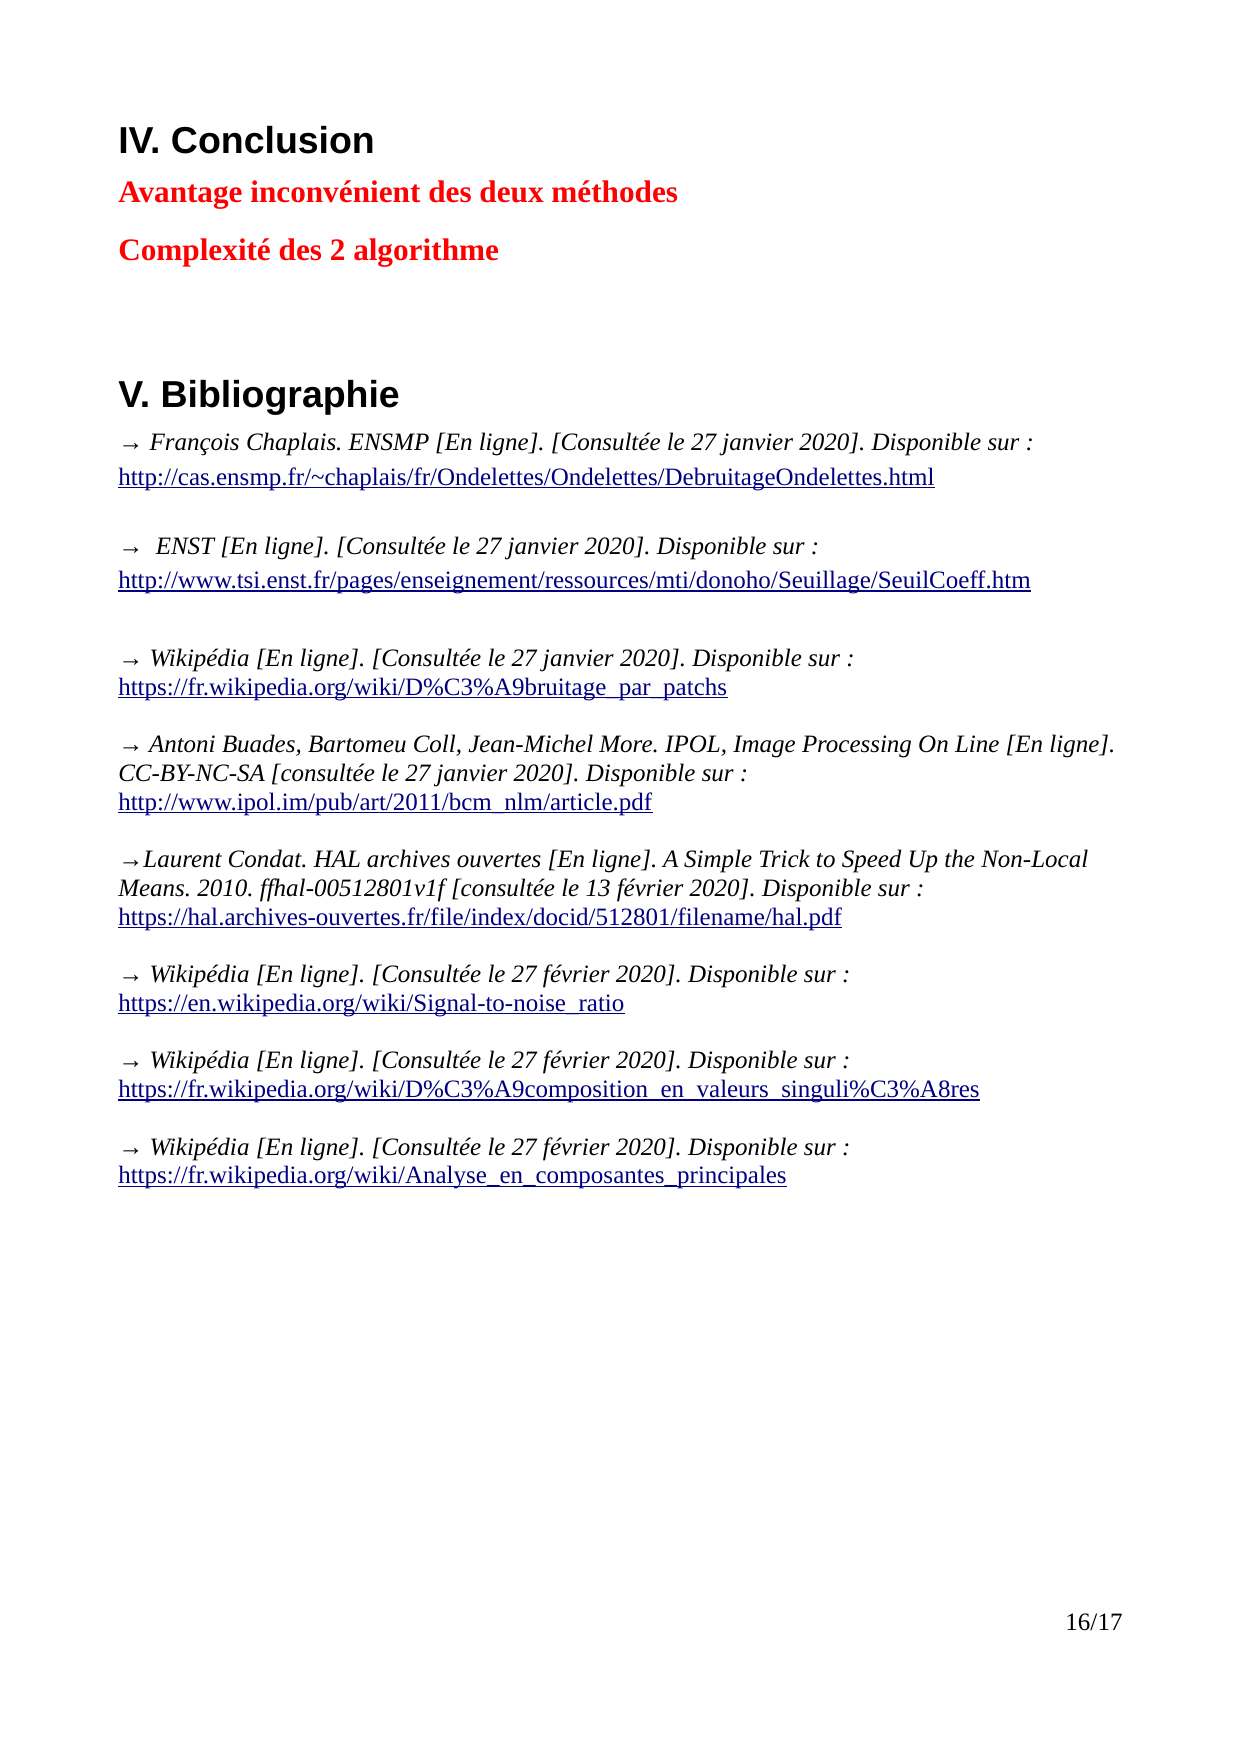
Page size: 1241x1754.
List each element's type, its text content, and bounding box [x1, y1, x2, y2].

text https://en.wikipedia.org/wiki/Signal-to-noise_ratio [118, 988, 1122, 1017]
text → Wikipédia [En ligne]. [Consultée le 27 février 2020]. Disponible sur : [118, 1132, 1122, 1161]
text → Antoni Buades, Bartomeu Coll, Jean-Michel More. IPOL, Image Processing On Line [En ligne]. CC-BY-NC-SA [consultée le 27 janvier 2020]. Disponible sur : http://www.ipol.im/pub/art/2011/bcm_nlm/article.pdf [118, 729, 1122, 816]
text → Wikipédia [En ligne]. [Consultée le 27 février 2020]. Disponible sur : [118, 959, 1122, 988]
text → François Chaplais. ENSMP [En ligne]. [Consultée le 27 janvier 2020]. Disponible sur : [118, 427, 1122, 456]
text http://cas.ensmp.fr/~chaplais/fr/Ondelettes/Ondelettes/DebruitageOndelettes.html [118, 462, 1122, 491]
text → Wikipédia [En ligne]. [Consultée le 27 février 2020]. Disponible sur : [118, 1046, 1122, 1074]
text https://fr.wikipedia.org/wiki/Analyse_en_composantes_principales [118, 1161, 1122, 1189]
subtitle IV. Conclusion [118, 118, 1122, 161]
subtitle V. Bibliographie [118, 372, 1122, 415]
text → ENST [En ligne]. [Consultée le 27 janvier 2020]. Disponible sur : [118, 531, 1122, 560]
text https://fr.wikipedia.org/wiki/D%C3%A9composition_en_valeurs_singuli%C3%A8res [118, 1074, 1122, 1103]
text → Wikipédia [En ligne]. [Consultée le 27 janvier 2020]. Disponible sur : https://fr.wikipedia.org/wiki/D%C3%A9bruitage_par_patchs [118, 643, 1122, 701]
text https://hal.archives-ouvertes.fr/file/index/docid/512801/filename/hal.pdf [118, 902, 1122, 931]
text Complexité des 2 algorithme [118, 231, 1122, 267]
text →Laurent Condat. HAL archives ouvertes [En ligne]. A Simple Trick to Speed Up the Non-Local Means. 2010. ffhal-00512801v1f [consultée le 13 février 2020]. Disponible sur : [118, 844, 1122, 902]
text http://www.tsi.enst.fr/pages/enseignement/ressources/mti/donoho/Seuillage/SeuilCoeff.htm [118, 565, 1122, 594]
text Avantage inconvénient des deux méthodes [118, 174, 1122, 210]
